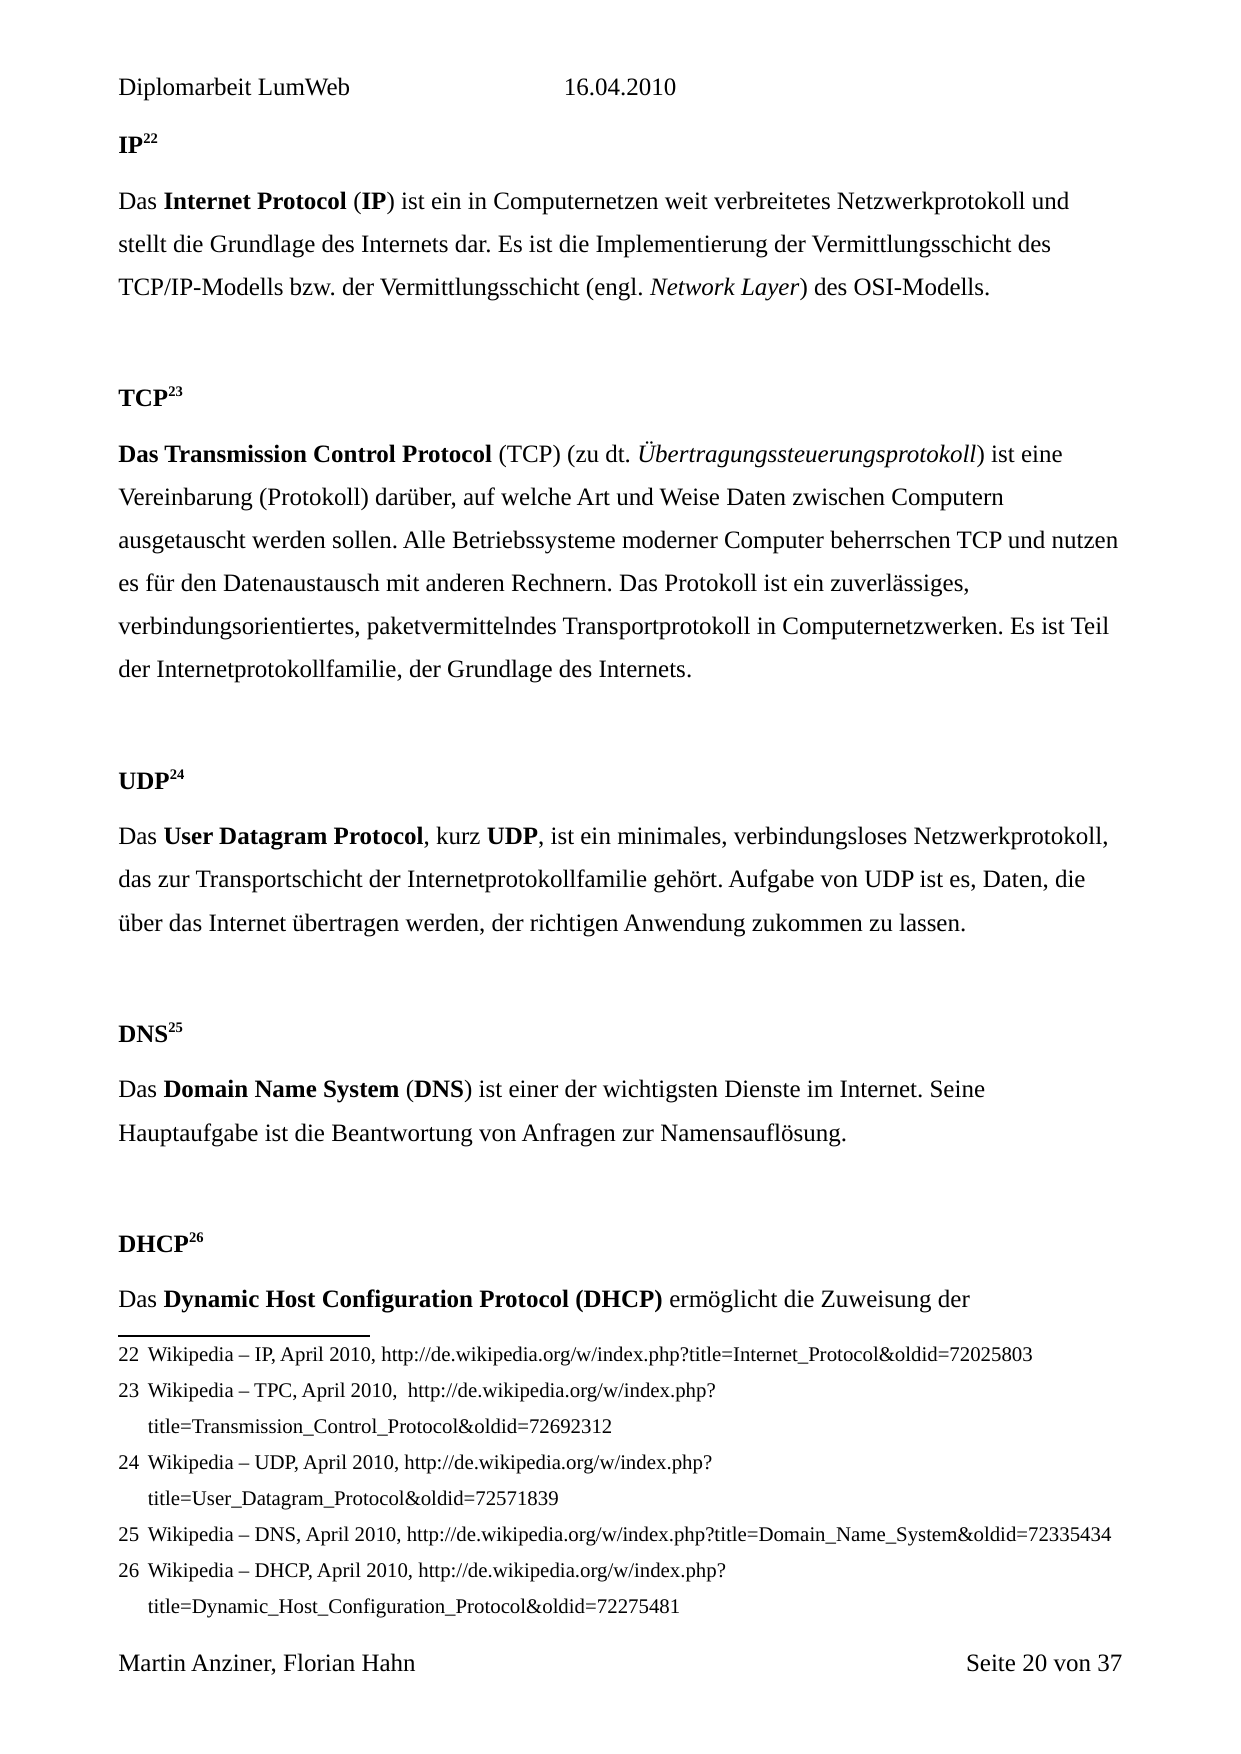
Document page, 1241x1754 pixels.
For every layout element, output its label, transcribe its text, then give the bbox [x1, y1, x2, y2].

text Das Internet Protocol (IP) ist ein in Computernetzen weit verbreitetes Netzwerkprotokoll und stellt die Grundlage des Internets dar. Es ist die Implementierung der Vermittlungsschicht des TCP/IP-Modells bzw. der Vermittlungsschicht (engl. Network Layer) des OSI-Modells. [118, 186, 1122, 301]
text Wikipedia – IP, April 2010, http://de.wikipedia.org/w/index.php?title=Internet_Protocol&oldid=72025803 [118, 1342, 1122, 1366]
text Das Domain Name System (DNS) ist einer der wichtigsten Dienste im Internet. Seine Hauptaufgabe ist die Beantwortung von Anfragen zur Namensauflösung. [118, 1074, 1122, 1146]
text Das Transmission Control Protocol (TCP) (zu dt. Übertragungssteuerungsprotokoll) ist eine Vereinbarung (Protokoll) darüber, auf welche Art und Weise Daten zwischen Computern ausgetauscht werden sollen. Alle Betriebssysteme moderner Computer beherrschen TCP und nutzen es für den Datenaustausch mit anderen Rechnern. Das Protokoll ist ein zuverlässiges, verbindungsorientiertes, paketvermittelndes Transportprotokoll in Computernetzwerken. Es ist Teil der Internetprotokollfamilie, der Grundlage des Internets. [118, 439, 1122, 683]
text IP [118, 130, 1122, 159]
text Wikipedia – UDP, April 2010, http://de.wikipedia.org/w/index.php?title=User_Datagram_Protocol&oldid=72571839 [118, 1450, 1122, 1510]
text TCP [118, 383, 1122, 412]
text Wikipedia – DHCP, April 2010, http://de.wikipedia.org/w/index.php?title=Dynamic_Host_Configuration_Protocol&oldid=72275481 [118, 1558, 1122, 1618]
text DHCP [118, 1229, 1122, 1258]
text Wikipedia – DNS, April 2010, http://de.wikipedia.org/w/index.php?title=Domain_Name_System&oldid=72335434 [118, 1522, 1122, 1546]
text DNS [118, 1019, 1122, 1048]
text Das Dynamic Host Configuration Protocol (DHCP) ermöglicht die Zuweisung der [118, 1284, 1122, 1313]
text Wikipedia – TPC, April 2010, http://de.wikipedia.org/w/index.php?title=Transmission_Control_Protocol&oldid=72692312 [118, 1378, 1122, 1438]
text UDP [118, 766, 1122, 794]
text Das User Datagram Protocol, kurz UDP, ist ein minimales, verbindungsloses Netzwerkprotokoll, das zur Transportschicht der Internetprotokollfamilie gehört. Aufgabe von UDP ist es, Daten, die über das Internet übertragen werden, der richtigen Anwendung zukommen zu lassen. [118, 821, 1122, 936]
